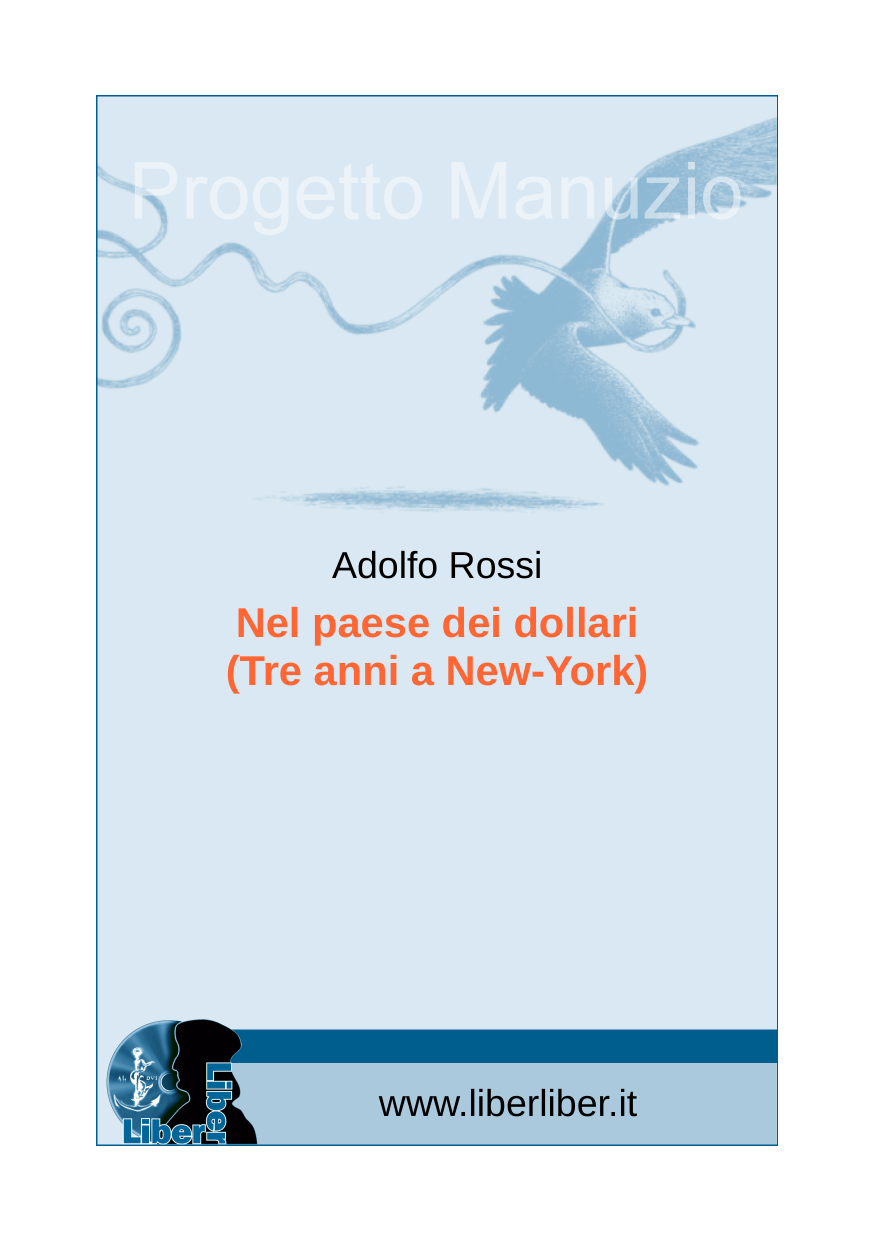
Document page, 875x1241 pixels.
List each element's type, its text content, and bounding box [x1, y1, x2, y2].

picture [36, 220, 95, 1021]
picture [98, 694, 776, 1021]
text Nel paese dei dollari (Tre anni a New-York) [94, 598, 779, 694]
picture [98, 220, 776, 543]
picture [98, 586, 776, 598]
picture [779, 220, 837, 1021]
text Adolfo Rossi [94, 543, 779, 586]
text www.liberliber.it [331, 1081, 685, 1124]
